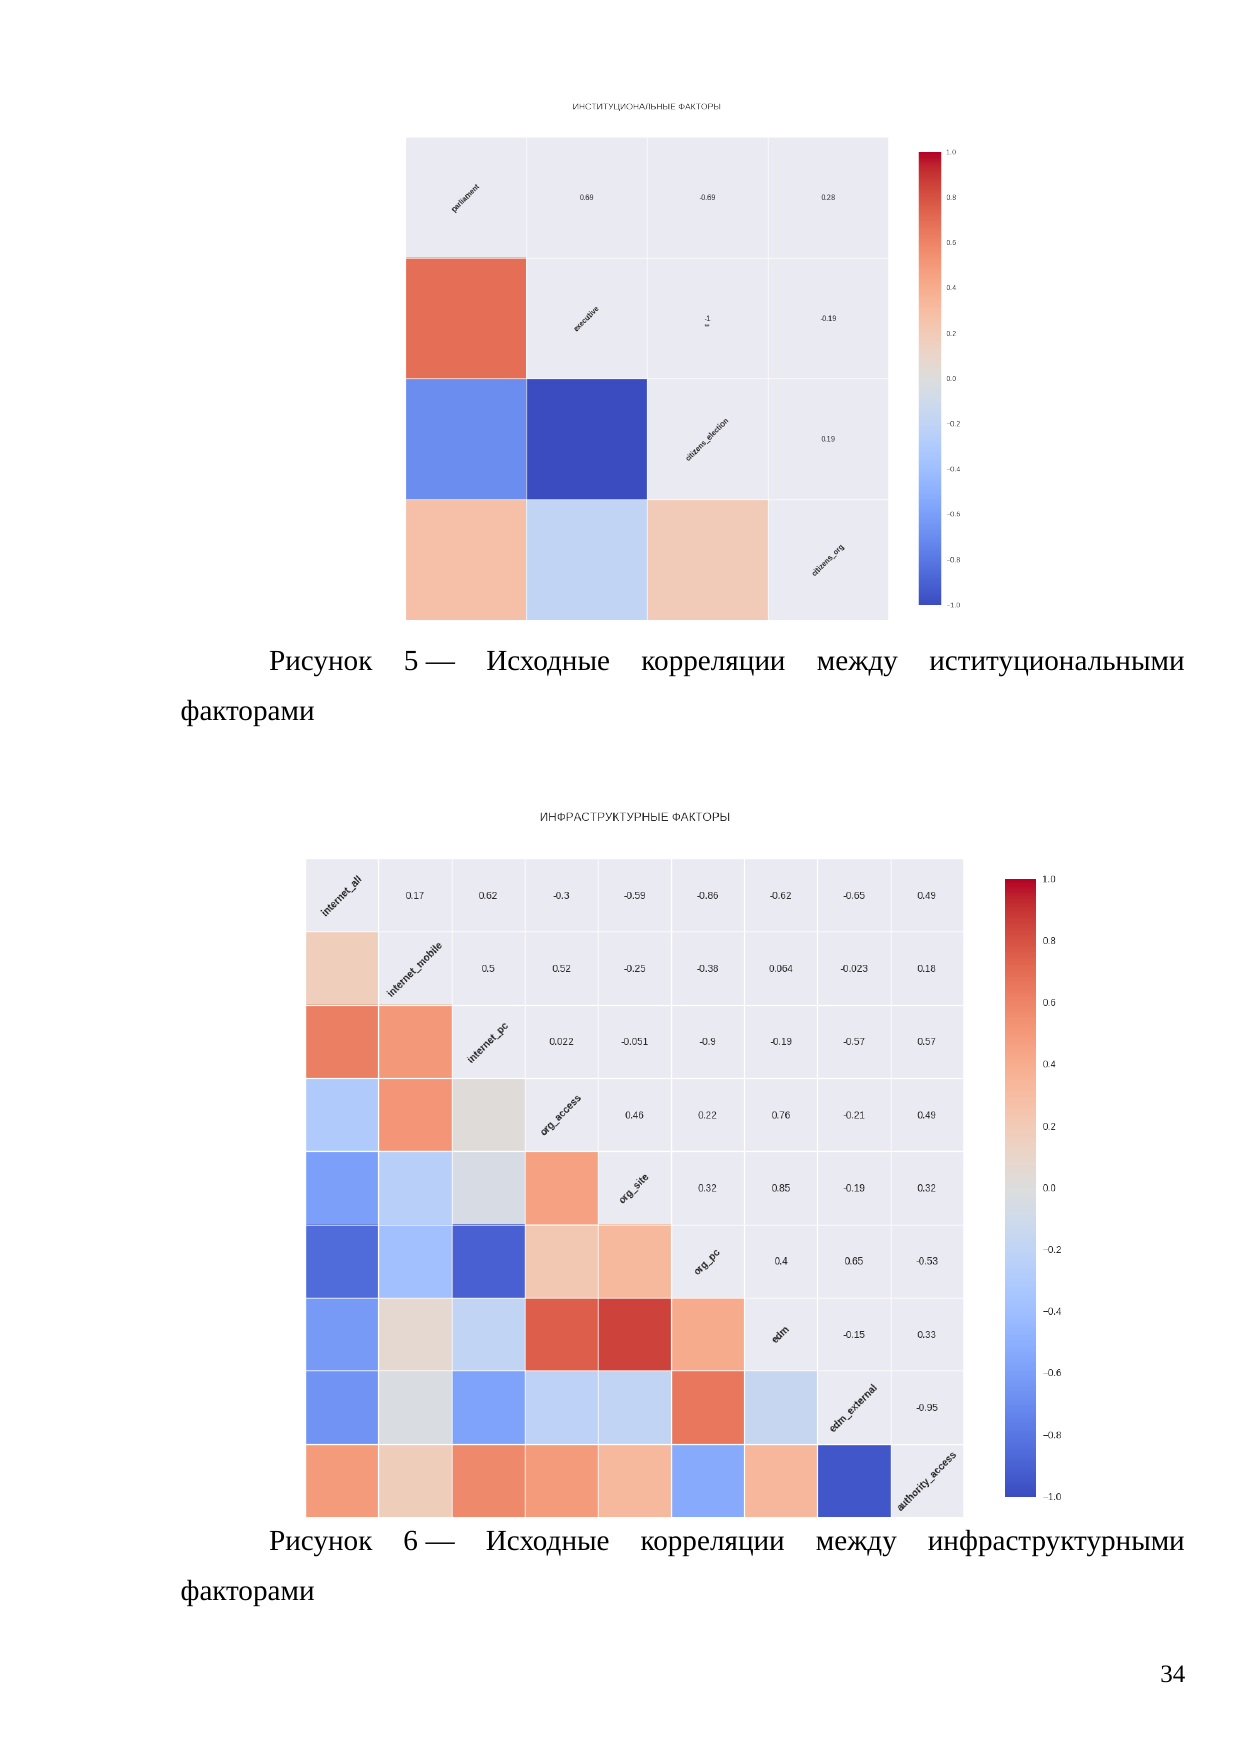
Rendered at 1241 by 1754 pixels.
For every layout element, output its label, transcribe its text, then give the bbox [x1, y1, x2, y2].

picture [298, 793, 1068, 1524]
picture [400, 89, 965, 625]
text Рисунок 5 — Исходные корреляции между иституциональными факторами [180, 643, 1185, 727]
text Рисунок 6 — Исходные корреляции между инфраструктурными факторами [180, 1524, 1185, 1607]
